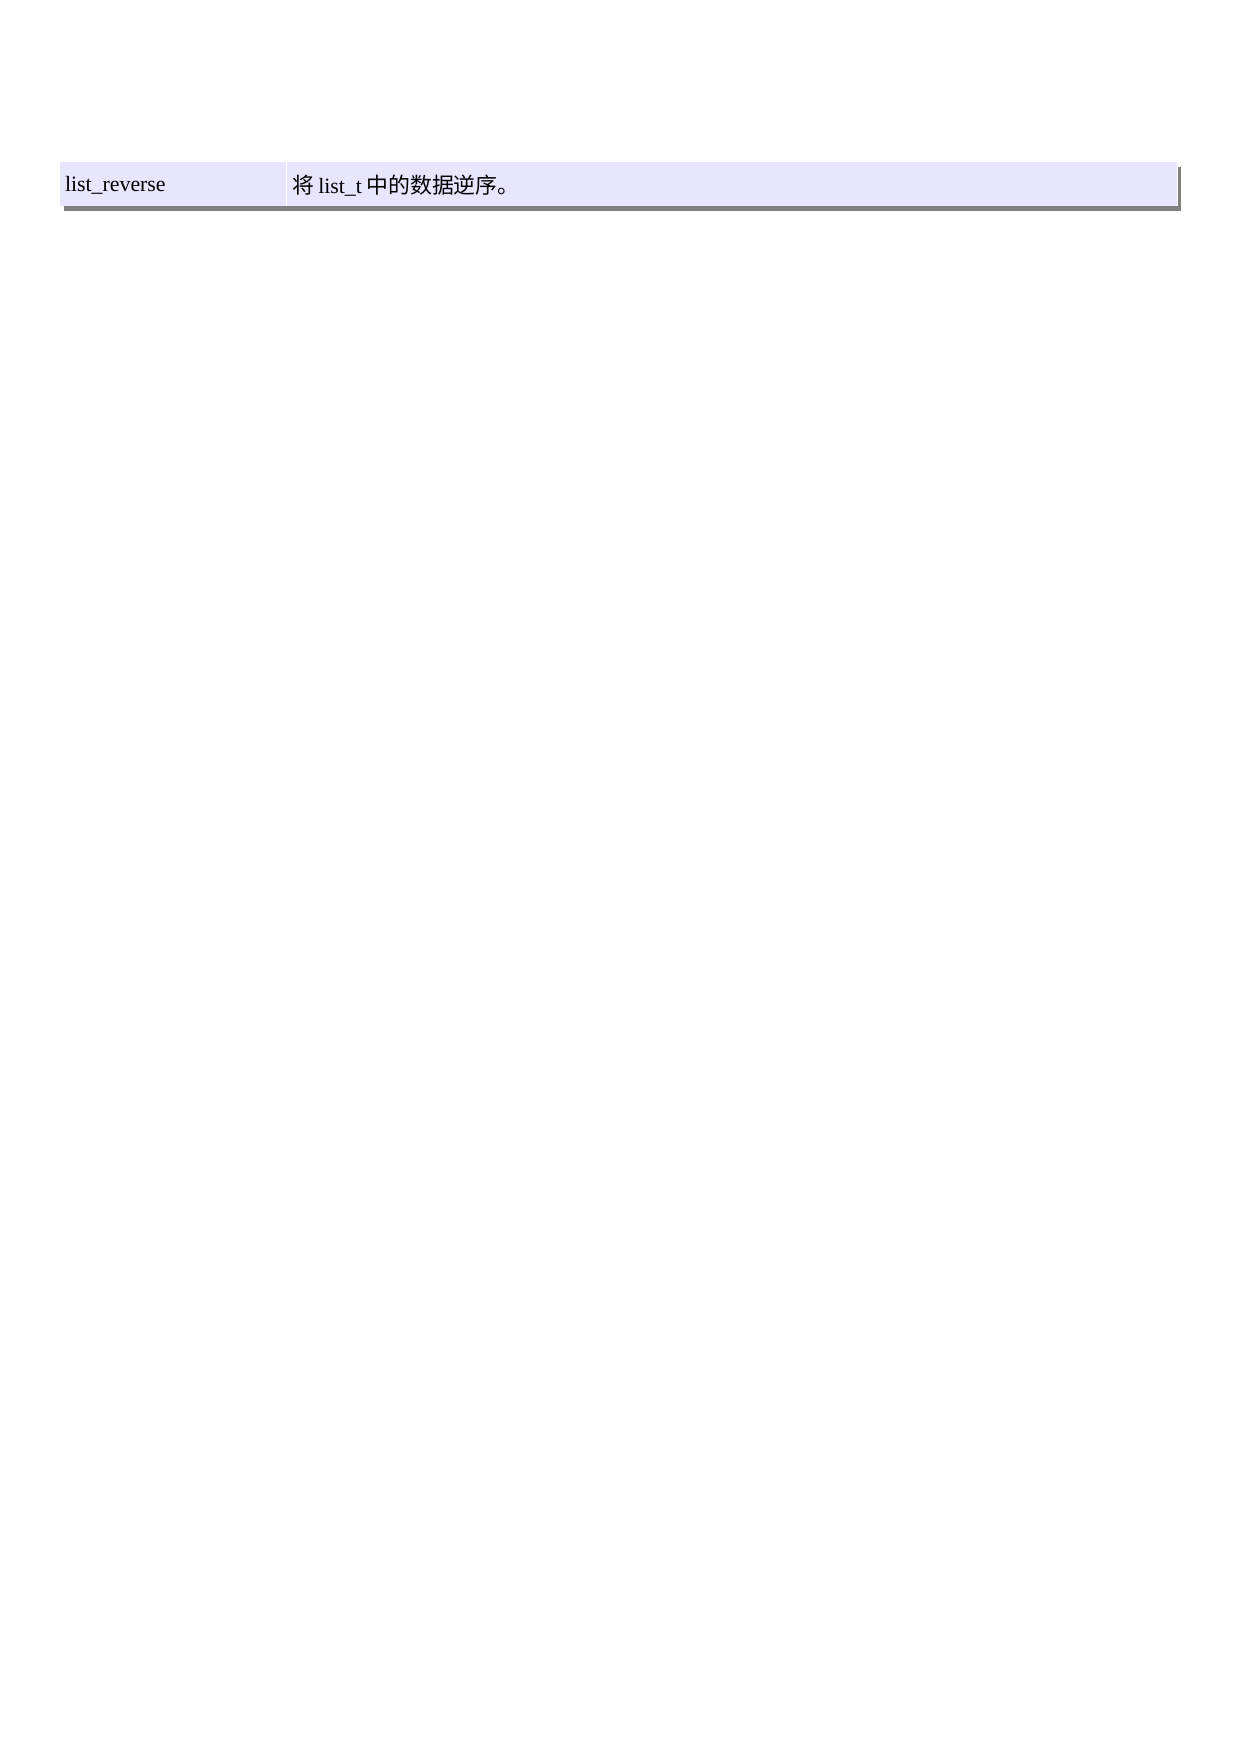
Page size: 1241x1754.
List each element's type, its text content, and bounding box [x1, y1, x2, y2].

table_cell list_reverse [60, 162, 286, 206]
table_cell 将list_t中的数据逆序。 [287, 162, 1177, 206]
